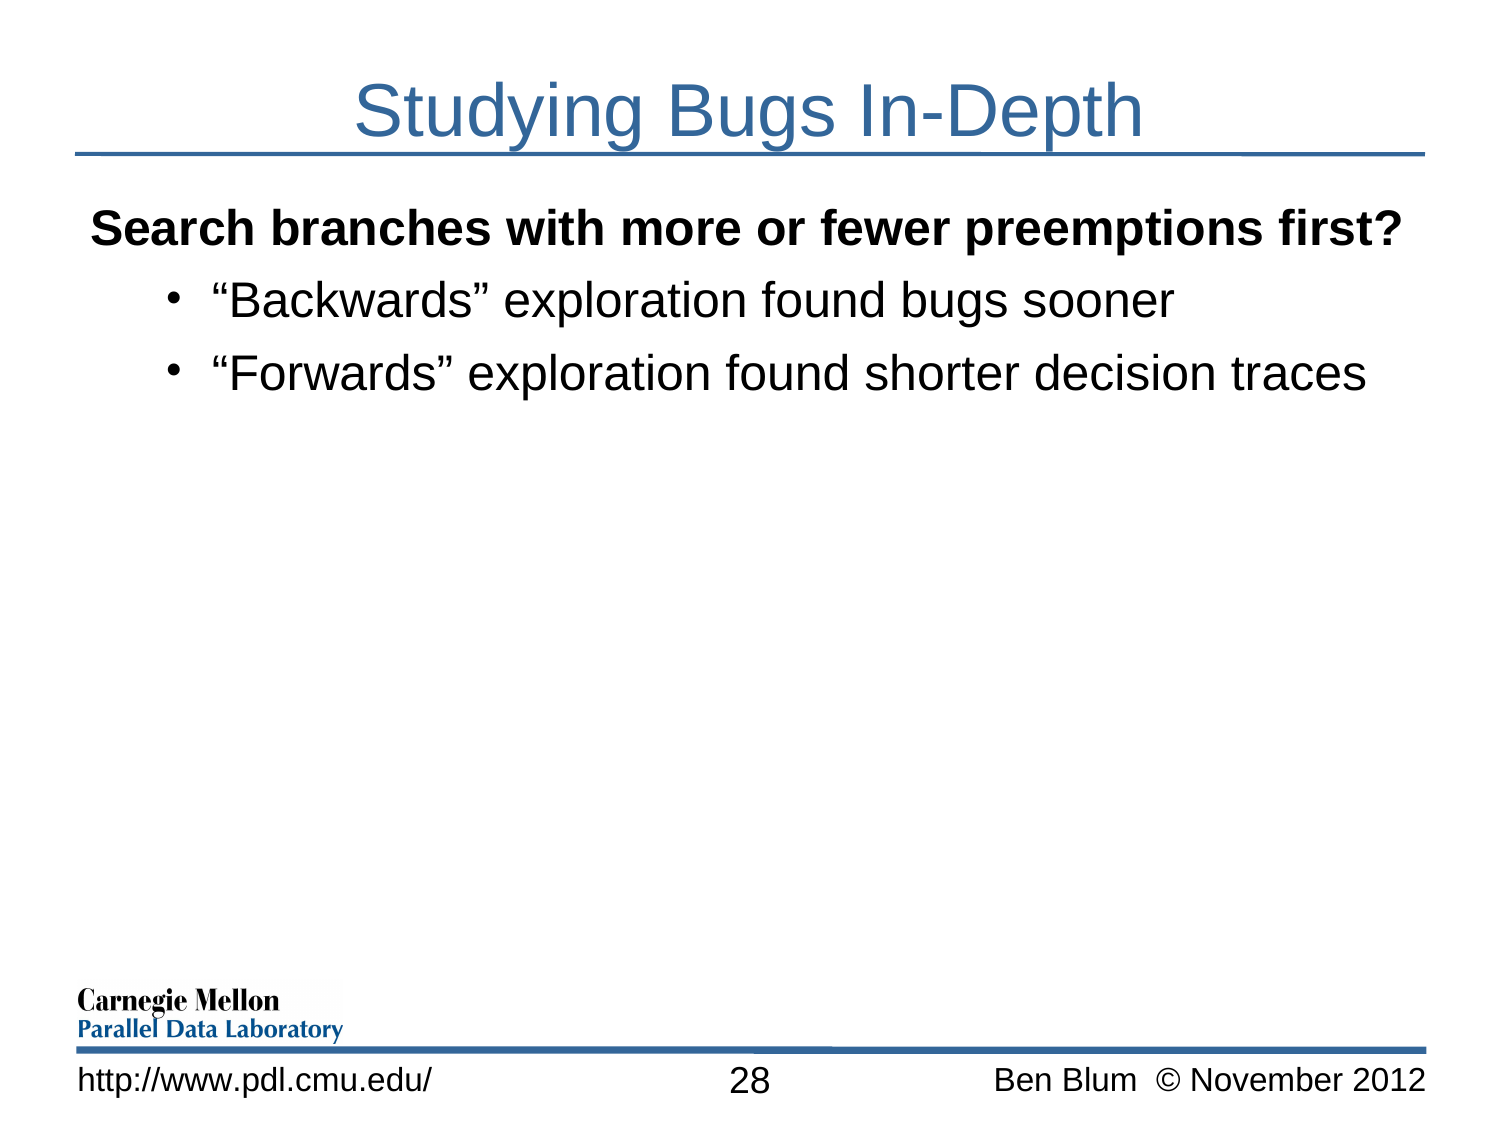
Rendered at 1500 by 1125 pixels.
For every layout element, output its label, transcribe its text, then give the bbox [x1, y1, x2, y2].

picture [77, 979, 343, 1044]
list Search branches with more or fewer preemptions first? “Backwards” exploration found bugs sooner “Forwards” exploration found shorter decision traces [75, 187, 1426, 856]
title Studying Bugs In-Depth [112, 50, 1388, 163]
